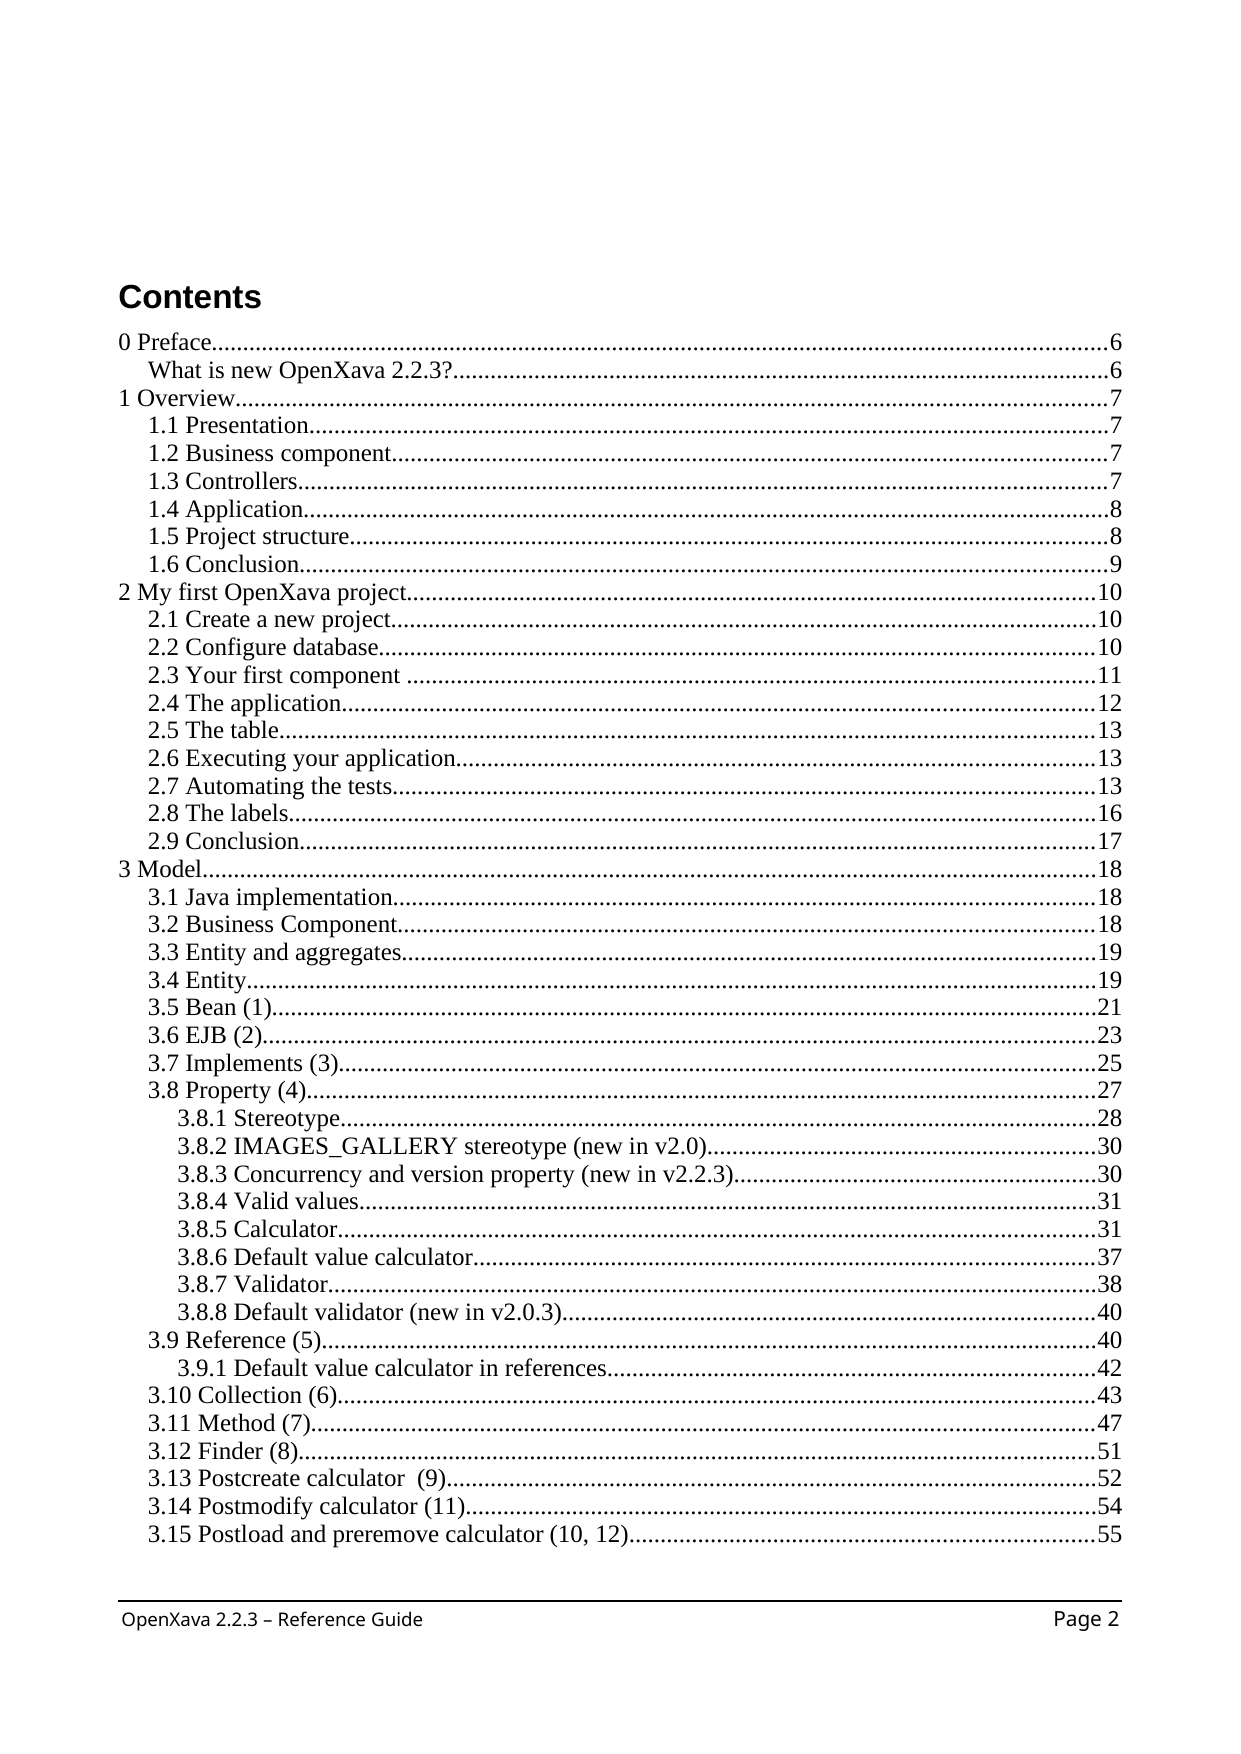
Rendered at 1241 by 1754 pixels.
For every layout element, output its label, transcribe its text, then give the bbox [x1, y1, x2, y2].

text 3.13 Postcreate calculator (9) 52 [148, 1464, 1122, 1492]
text 3.1 Java implementation 18 [148, 883, 1122, 910]
text 2.4 The application 12 [148, 689, 1122, 716]
text 3.8.2 IMAGES_GALLERY stereotype (new in v2.0) 30 [177, 1132, 1122, 1160]
text 0 Preface 6 [118, 328, 1122, 356]
text 3.9 Reference (5) 40 [148, 1326, 1122, 1354]
text 2.1 Create a new project 10 [148, 606, 1122, 633]
subtitle Contents [118, 279, 1122, 316]
text 1 Overview 7 [118, 384, 1122, 412]
text 1.2 Business component 7 [148, 439, 1122, 467]
text 3.8.8 Default validator (new in v2.0.3) 40 [177, 1298, 1122, 1326]
text 3.12 Finder (8) 51 [148, 1437, 1122, 1464]
text 3.10 Collection (6) 43 [148, 1381, 1122, 1409]
text 3.8.1 Stereotype 28 [177, 1104, 1122, 1132]
text 3.6 EJB (2) 23 [148, 1021, 1122, 1049]
text 3.8.6 Default value calculator 37 [177, 1243, 1122, 1271]
text 2 My first OpenXava project 10 [118, 578, 1122, 606]
text 3.4 Entity 19 [148, 966, 1122, 993]
text 3.7 Implements (3) 25 [148, 1049, 1122, 1077]
text 3.8.5 Calculator 31 [177, 1215, 1122, 1243]
text 3.8.7 Validator 38 [177, 1271, 1122, 1298]
text 1.6 Conclusion 9 [148, 550, 1122, 578]
text What is new OpenXava 2.2.3? 6 [148, 356, 1122, 384]
text 3.9.1 Default value calculator in references 42 [177, 1354, 1122, 1381]
text 3.14 Postmodify calculator (11) 54 [148, 1492, 1122, 1520]
text 1.3 Controllers 7 [148, 467, 1122, 495]
text 1.5 Project structure 8 [148, 522, 1122, 550]
text 2.9 Conclusion 17 [148, 827, 1122, 855]
text 3.15 Postload and preremove calculator (10, 12) 55 [148, 1520, 1122, 1548]
text 2.5 The table 13 [148, 716, 1122, 744]
text 3.2 Business Component 18 [148, 910, 1122, 938]
text 1.1 Presentation 7 [148, 412, 1122, 439]
text 3.8.4 Valid values 31 [177, 1187, 1122, 1215]
text 1.4 Application 8 [148, 495, 1122, 522]
text 3.8 Property (4) 27 [148, 1077, 1122, 1104]
text 3.3 Entity and aggregates 19 [148, 938, 1122, 966]
text 3.5 Bean (1) 21 [148, 993, 1122, 1021]
text 2.2 Configure database 10 [148, 633, 1122, 661]
text 2.6 Executing your application 13 [148, 744, 1122, 772]
text 2.7 Automating the tests 13 [148, 772, 1122, 799]
text 3.11 Method (7) 47 [148, 1409, 1122, 1437]
text 3 Model 18 [118, 855, 1122, 883]
text 2.3 Your first component 11 [148, 661, 1122, 689]
text 3.8.3 Concurrency and version property (new in v2.2.3) 30 [177, 1160, 1122, 1187]
text 2.8 The labels 16 [148, 799, 1122, 827]
